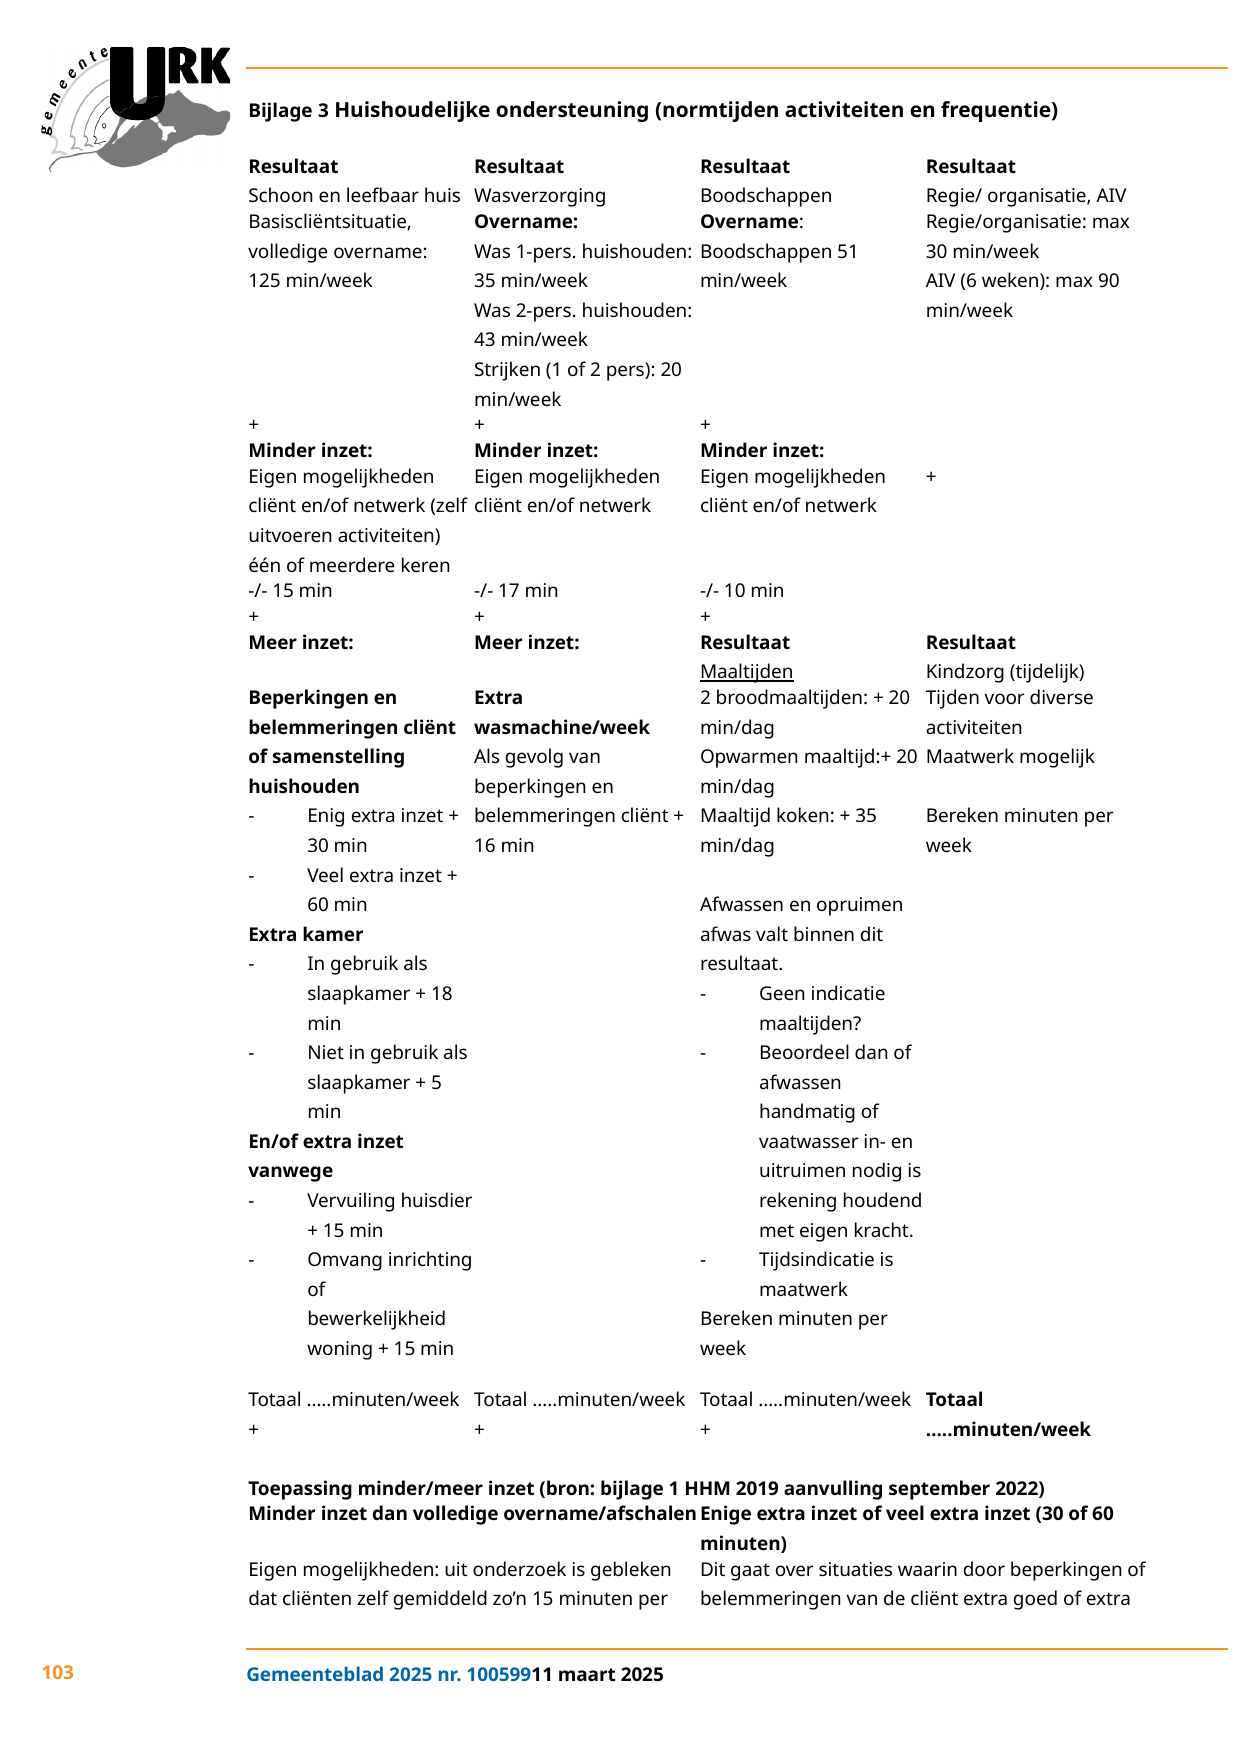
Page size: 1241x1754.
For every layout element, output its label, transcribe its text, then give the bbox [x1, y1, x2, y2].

table_cell Overname: Boodschappen 51 min/week [700, 208, 926, 412]
table_cell [248, 1361, 474, 1387]
table_cell Beperkingen en belemmeringen cliënt of samenstelling huishouden Enig extra inzet + 30 min Veel extra inzet + 60 min Extra kamer In gebruik als slaapkamer + 18 min Niet in gebruik als slaapkamer + 5 min En/of extra inzet vanwege Vervuiling huisdier + 15 min Omvang inrichting of bewerkelijkheid woning + 15 min [248, 684, 474, 1361]
table_cell Meer inzet: [248, 629, 474, 684]
table_cell Tijden voor diverse activiteiten Maatwerk mogelijk Bereken minuten per week [926, 684, 1152, 1361]
table_cell -/- 15 min [248, 578, 474, 603]
table_cell Eigen mogelijkheden cliënt en/of netwerk (zelf uitvoeren activiteiten) één of meerdere keren [248, 463, 474, 577]
table_header Resultaat Schoon en leefbaar huis [248, 153, 474, 208]
table_cell + [700, 412, 926, 437]
table_cell Eigen mogelijkheden: uit onderzoek is gebleken dat cliënten zelf gemiddeld zo’n 15 minuten per [248, 1556, 700, 1611]
table_cell [700, 1361, 926, 1387]
table_cell Eigen mogelijkheden cliënt en/of netwerk [700, 463, 926, 577]
picture [41, 47, 231, 172]
table_cell Resultaat Kindzorg (tijdelijk) [926, 629, 1152, 684]
table_cell + [474, 412, 700, 437]
table_cell Dit gaat over situaties waarin door beperkingen of belemmeringen van de cliënt extra goed of extra [700, 1556, 1152, 1611]
table_header Resultaat Regie/ organisatie, AIV [926, 153, 1152, 208]
table_cell Overname: Was 1-pers. huishouden: 35 min/week Was 2-pers. huishouden: 43 min/week Strijken (1 of 2 pers): 20 min/week [474, 208, 700, 412]
table_cell + [700, 603, 926, 629]
table_cell Minder inzet: [474, 437, 700, 463]
table_cell Totaal …..minuten/week + [700, 1387, 926, 1442]
table_cell Totaal …..minuten/week + [248, 1387, 474, 1442]
table_cell Meer inzet: [474, 629, 700, 684]
table_cell Totaal …..minuten/week [926, 1387, 1152, 1442]
table_cell + [474, 603, 700, 629]
table_cell -/- 17 min [474, 578, 700, 603]
table_cell 2 broodmaaltijden: + 20 min/dag Opwarmen maaltijd:+ 20 min/dag Maaltijd koken: + 35 min/dag Afwassen en opruimen afwas valt binnen dit resultaat. Geen indicatie maaltijden? Beoordeel dan of afwassen handmatig of vaatwasser in- en uitruimen nodig is rekening houdend met eigen kracht. Tijdsindicatie is maatwerk Bereken minuten per week [700, 684, 926, 1361]
text Bijlage 3 Huishoudelijke ondersteuning (normtijden activiteiten en frequentie) [248, 95, 1152, 123]
table_cell Minder inzet: [700, 437, 926, 463]
table_cell Minder inzet dan volledige overname/afschalen [248, 1501, 700, 1556]
table_cell [926, 1361, 1152, 1387]
table_cell [474, 1361, 700, 1387]
table_cell -/- 10 min [700, 578, 926, 603]
table_cell + [926, 463, 1152, 629]
table_cell Basiscliëntsituatie, volledige overname: 125 min/week [248, 208, 474, 412]
table_cell Resultaat Maaltijden [700, 629, 926, 684]
table_cell + [248, 412, 474, 437]
table_header Toepassing minder/meer inzet (bron: bijlage 1 HHM 2019 aanvulling september 2022) [248, 1475, 1152, 1501]
table_header Resultaat Wasverzorging [474, 153, 700, 208]
table_header Resultaat Boodschappen [700, 153, 926, 208]
table_cell Extra wasmachine/week Als gevolg van beperkingen en belemmeringen cliënt + 16 min [474, 684, 700, 1361]
table_cell Eigen mogelijkheden cliënt en/of netwerk [474, 463, 700, 577]
table_cell Totaal …..minuten/week + [474, 1387, 700, 1442]
table_cell [926, 412, 1152, 463]
table_cell Regie/organisatie: max 30 min/week AIV (6 weken): max 90 min/week [926, 208, 1152, 412]
table_cell Enige extra inzet of veel extra inzet (30 of 60 minuten) [700, 1501, 1152, 1556]
table_cell Minder inzet: [248, 437, 474, 463]
table_cell + [248, 603, 474, 629]
